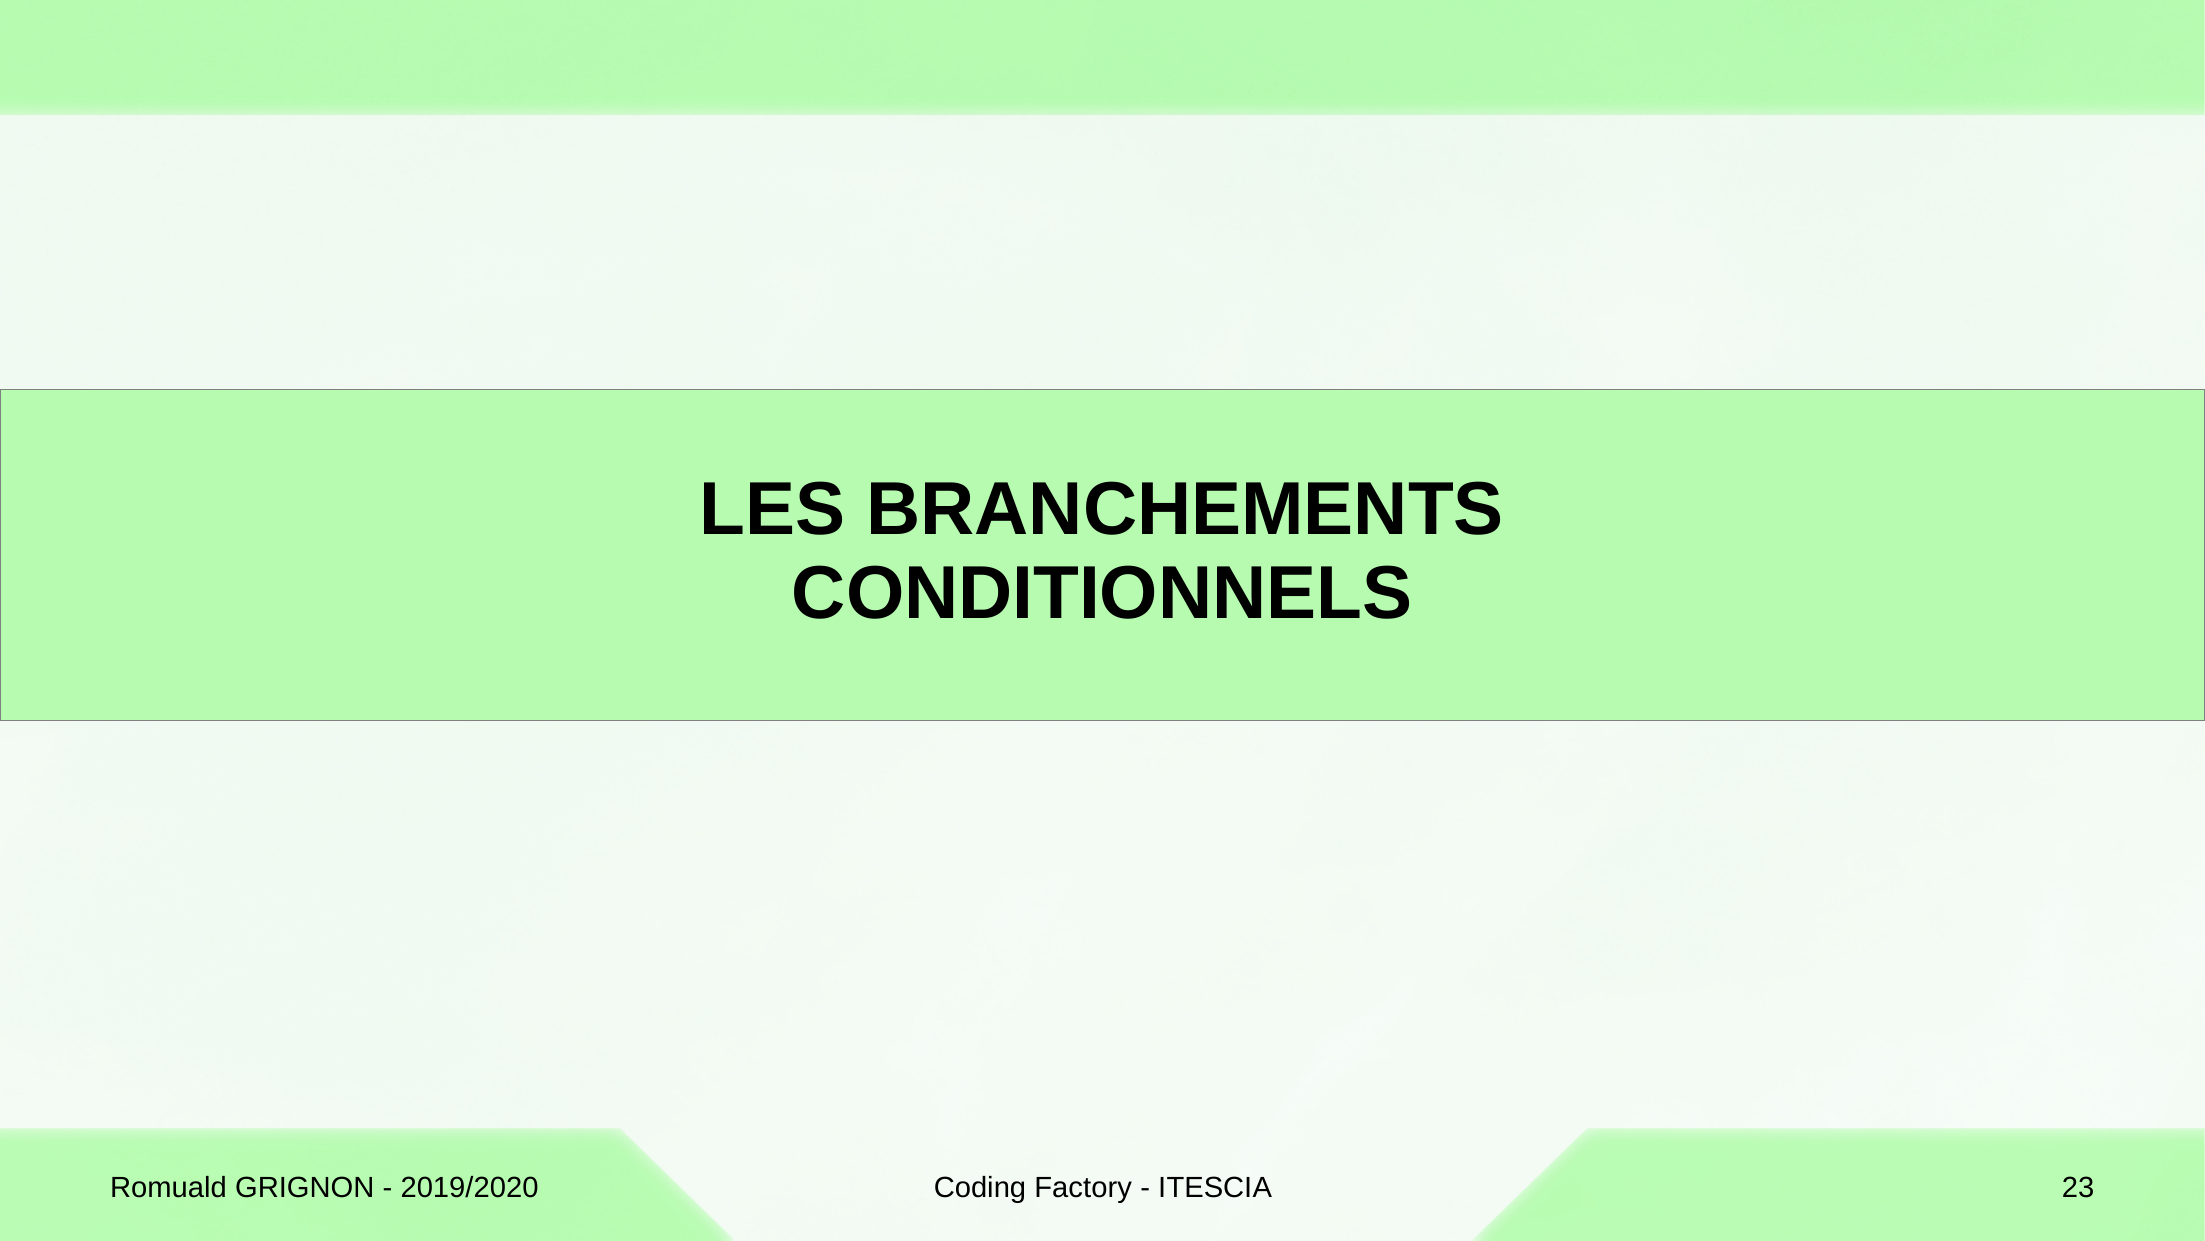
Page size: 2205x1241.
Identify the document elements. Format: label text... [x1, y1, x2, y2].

subtitle LES BRANCHEMENTS CONDITIONNELS [110, 25, 2095, 1085]
text_box [0, 389, 110, 721]
picture [0, 0, 2205, 389]
picture [0, 721, 2205, 1241]
text_box [2095, 389, 2205, 721]
